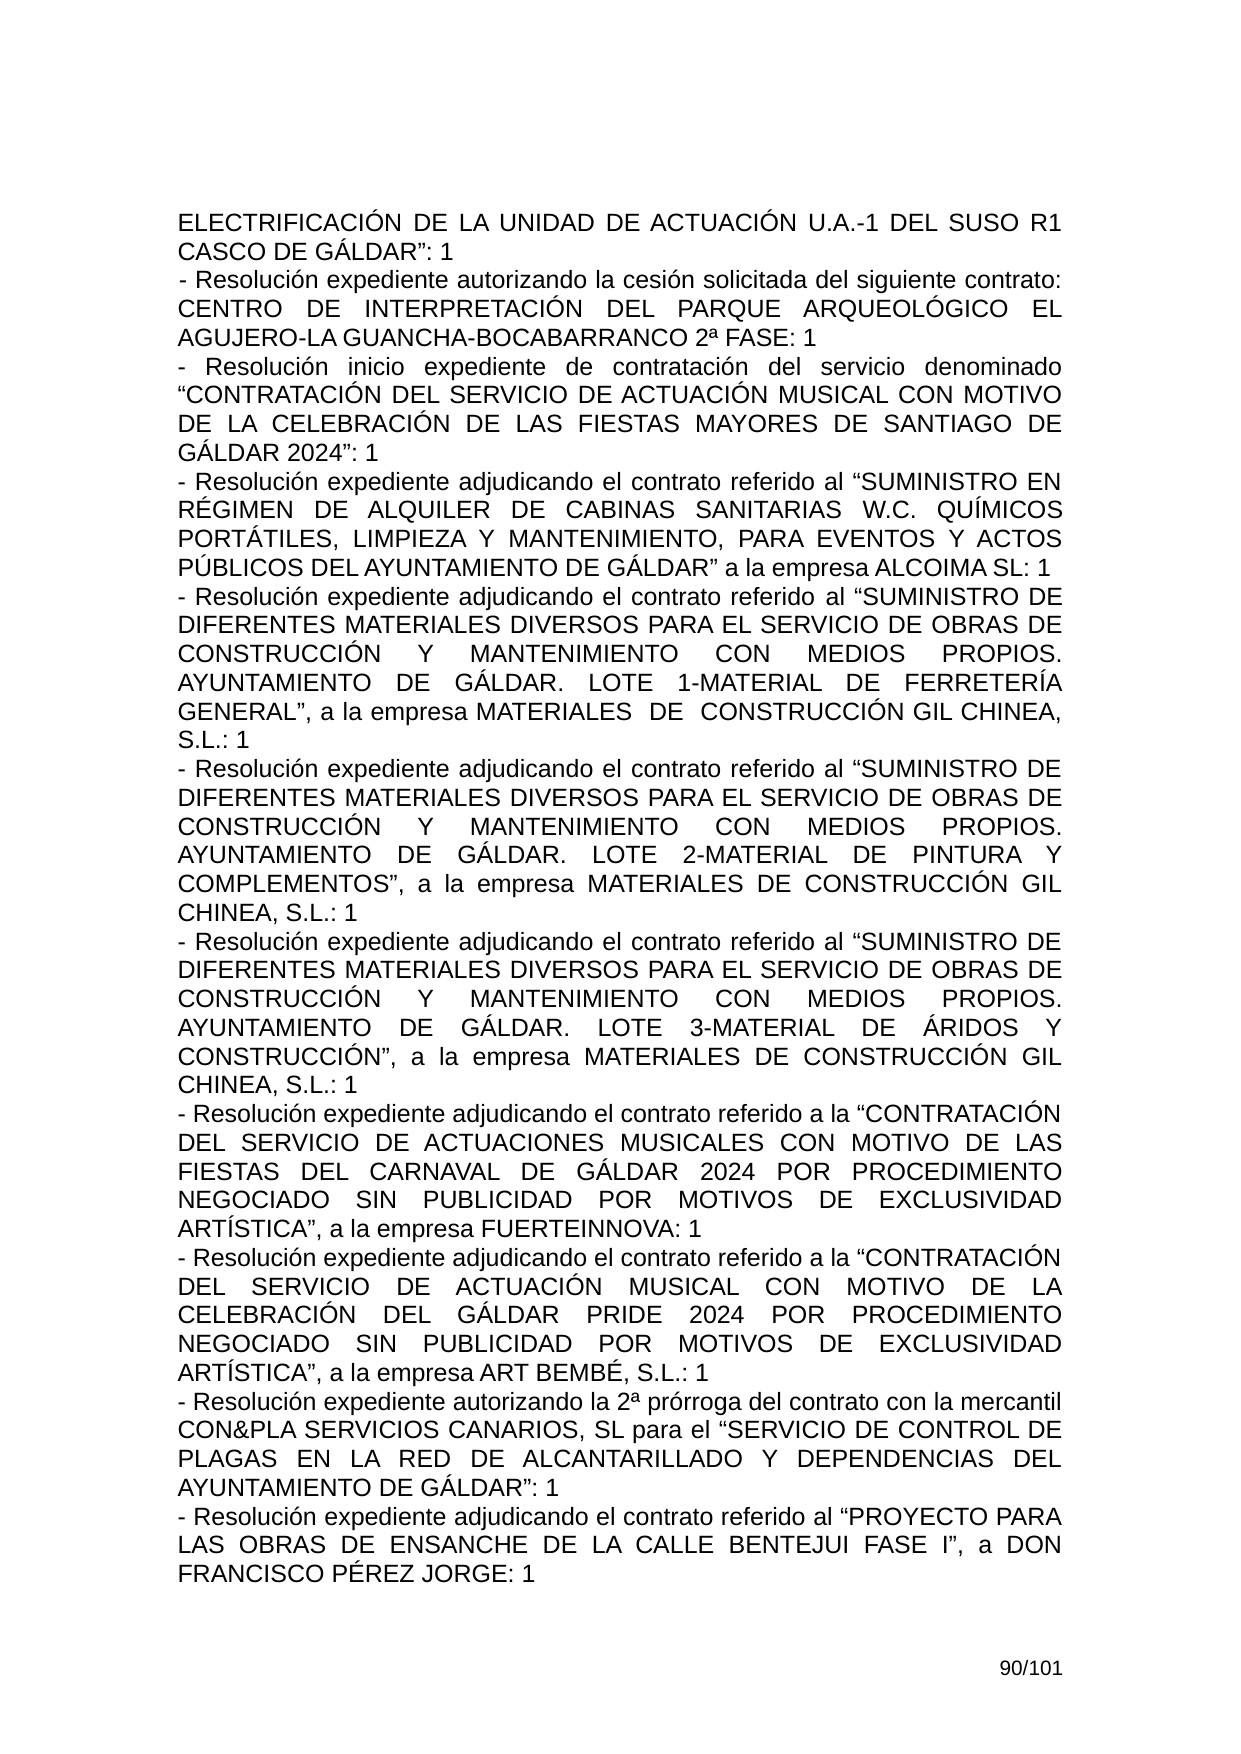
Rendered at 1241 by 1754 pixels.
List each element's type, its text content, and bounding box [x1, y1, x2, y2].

text - Resolución expediente autorizando la cesión solicitada del siguiente contrato: CENTRO DE INTERPRETACIÓN DEL PARQUE ARQUEOLÓGICO EL AGUJERO-LA GUANCHA-BOCABARRANCO 2ª FASE: 1 [177, 265, 1063, 352]
text ELECTRIFICACIÓN DE LA UNIDAD DE ACTUACIÓN U.A.-1 DEL SUSO R1 CASCO DE GÁLDAR”: 1 [177, 208, 1063, 265]
text - Resolución expediente adjudicando el contrato referido al “SUMINISTRO DE DIFERENTES MATERIALES DIVERSOS PARA EL SERVICIO DE OBRAS DE CONSTRUCCIÓN Y MANTENIMIENTO CON MEDIOS PROPIOS. AYUNTAMIENTO DE GÁLDAR. LOTE 2-MATERIAL DE PINTURA Y COMPLEMENTOS”, a la empresa MATERIALES DE CONSTRUCCIÓN GIL CHINEA, S.L.: 1 [177, 754, 1063, 927]
text - Resolución expediente adjudicando el contrato referido a la “CONTRATACIÓN DEL SERVICIO DE ACTUACIONES MUSICALES CON MOTIVO DE LAS FIESTAS DEL CARNAVAL DE GÁLDAR 2024 POR PROCEDIMIENTO NEGOCIADO SIN PUBLICIDAD POR MOTIVOS DE EXCLUSIVIDAD ARTÍSTICA”, a la empresa FUERTEINNOVA: 1 [177, 1099, 1063, 1243]
text - Resolución expediente adjudicando el contrato referido al “SUMINISTRO DE DIFERENTES MATERIALES DIVERSOS PARA EL SERVICIO DE OBRAS DE CONSTRUCCIÓN Y MANTENIMIENTO CON MEDIOS PROPIOS. AYUNTAMIENTO DE GÁLDAR. LOTE 1-MATERIAL DE FERRETERÍA GENERAL”, a la empresa MATERIALES DE CONSTRUCCIÓN GIL CHINEA, S.L.: 1 [177, 582, 1063, 754]
text - Resolución expediente adjudicando el contrato referido al “SUMINISTRO DE DIFERENTES MATERIALES DIVERSOS PARA EL SERVICIO DE OBRAS DE CONSTRUCCIÓN Y MANTENIMIENTO CON MEDIOS PROPIOS. AYUNTAMIENTO DE GÁLDAR. LOTE 3-MATERIAL DE ÁRIDOS Y CONSTRUCCIÓN”, a la empresa MATERIALES DE CONSTRUCCIÓN GIL CHINEA, S.L.: 1 [177, 927, 1063, 1099]
text - Resolución expediente adjudicando el contrato referido al “SUMINISTRO EN RÉGIMEN DE ALQUILER DE CABINAS SANITARIAS W.C. QUÍMICOS PORTÁTILES, LIMPIEZA Y MANTENIMIENTO, PARA EVENTOS Y ACTOS PÚBLICOS DEL AYUNTAMIENTO DE GÁLDAR” a la empresa ALCOIMA SL: 1 [177, 467, 1063, 582]
text - Resolución expediente autorizando la 2ª prórroga del contrato con la mercantil CON&PLA SERVICIOS CANARIOS, SL para el “SERVICIO DE CONTROL DE PLAGAS EN LA RED DE ALCANTARILLADO Y DEPENDENCIAS DEL AYUNTAMIENTO DE GÁLDAR”: 1 [177, 1387, 1063, 1502]
text - Resolución expediente adjudicando el contrato referido al “PROYECTO PARA LAS OBRAS DE ENSANCHE DE LA CALLE BENTEJUI FASE I”, a DON FRANCISCO PÉREZ JORGE: 1 [177, 1502, 1063, 1588]
text - Resolución expediente adjudicando el contrato referido a la “CONTRATACIÓN DEL SERVICIO DE ACTUACIÓN MUSICAL CON MOTIVO DE LA CELEBRACIÓN DEL GÁLDAR PRIDE 2024 POR PROCEDIMIENTO NEGOCIADO SIN PUBLICIDAD POR MOTIVOS DE EXCLUSIVIDAD ARTÍSTICA”, a la empresa ART BEMBÉ, S.L.: 1 [177, 1243, 1063, 1387]
text - Resolución inicio expediente de contratación del servicio denominado “CONTRATACIÓN DEL SERVICIO DE ACTUACIÓN MUSICAL CON MOTIVO DE LA CELEBRACIÓN DE LAS FIESTAS MAYORES DE SANTIAGO DE GÁLDAR 2024”: 1 [177, 352, 1063, 467]
